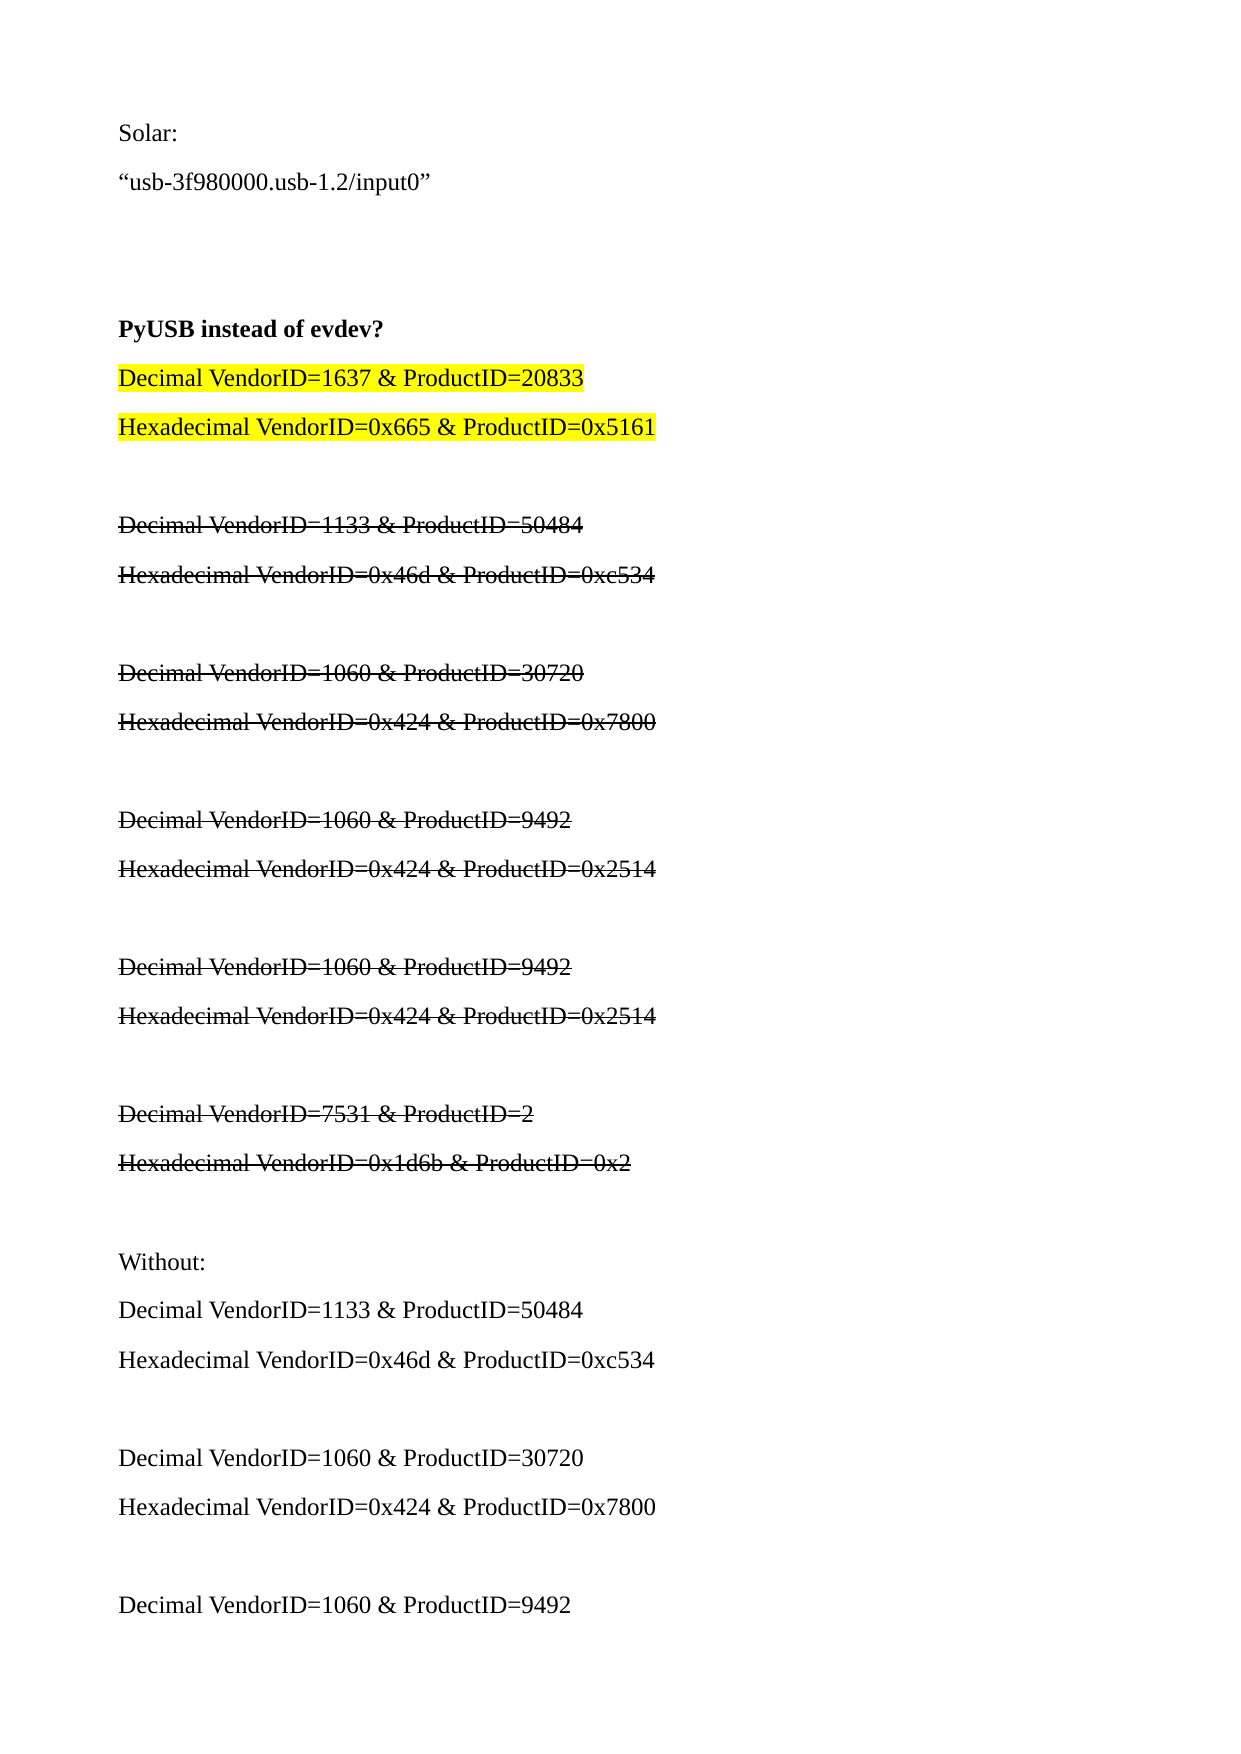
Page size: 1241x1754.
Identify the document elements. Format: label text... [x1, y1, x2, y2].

text Hexadecimal VendorID=0x1d6b & ProductID=0x2 [118, 1148, 1122, 1177]
text Decimal VendorID=1133 & ProductID=50484 [118, 511, 1122, 539]
text “usb-3f980000.usb-1.2/input0” [118, 167, 1122, 196]
text PyUSB instead of evdev? [118, 314, 1122, 343]
text Decimal VendorID=1060 & ProductID=30720 [118, 1443, 1122, 1472]
text Without: [118, 1247, 1122, 1275]
text Solar: [118, 118, 1122, 147]
text Decimal VendorID=1637 & ProductID=20833 [118, 363, 1122, 392]
text Hexadecimal VendorID=0x424 & ProductID=0x2514 [118, 854, 1122, 883]
text Decimal VendorID=1060 & ProductID=9492 [118, 805, 1122, 834]
text Decimal VendorID=1060 & ProductID=9492 [118, 1590, 1122, 1619]
text Hexadecimal VendorID=0x424 & ProductID=0x7800 [118, 1492, 1122, 1521]
text Hexadecimal VendorID=0x424 & ProductID=0x2514 [118, 1001, 1122, 1030]
text Hexadecimal VendorID=0x424 & ProductID=0x7800 [118, 707, 1122, 736]
text Decimal VendorID=7531 & ProductID=2 [118, 1099, 1122, 1128]
text Hexadecimal VendorID=0x46d & ProductID=0xc534 [118, 560, 1122, 588]
text Hexadecimal VendorID=0x46d & ProductID=0xc534 [118, 1345, 1122, 1373]
text Decimal VendorID=1060 & ProductID=30720 [118, 658, 1122, 687]
text Hexadecimal VendorID=0x665 & ProductID=0x5161 [118, 412, 1122, 441]
text Decimal VendorID=1060 & ProductID=9492 [118, 952, 1122, 981]
text Decimal VendorID=1133 & ProductID=50484 [118, 1296, 1122, 1324]
